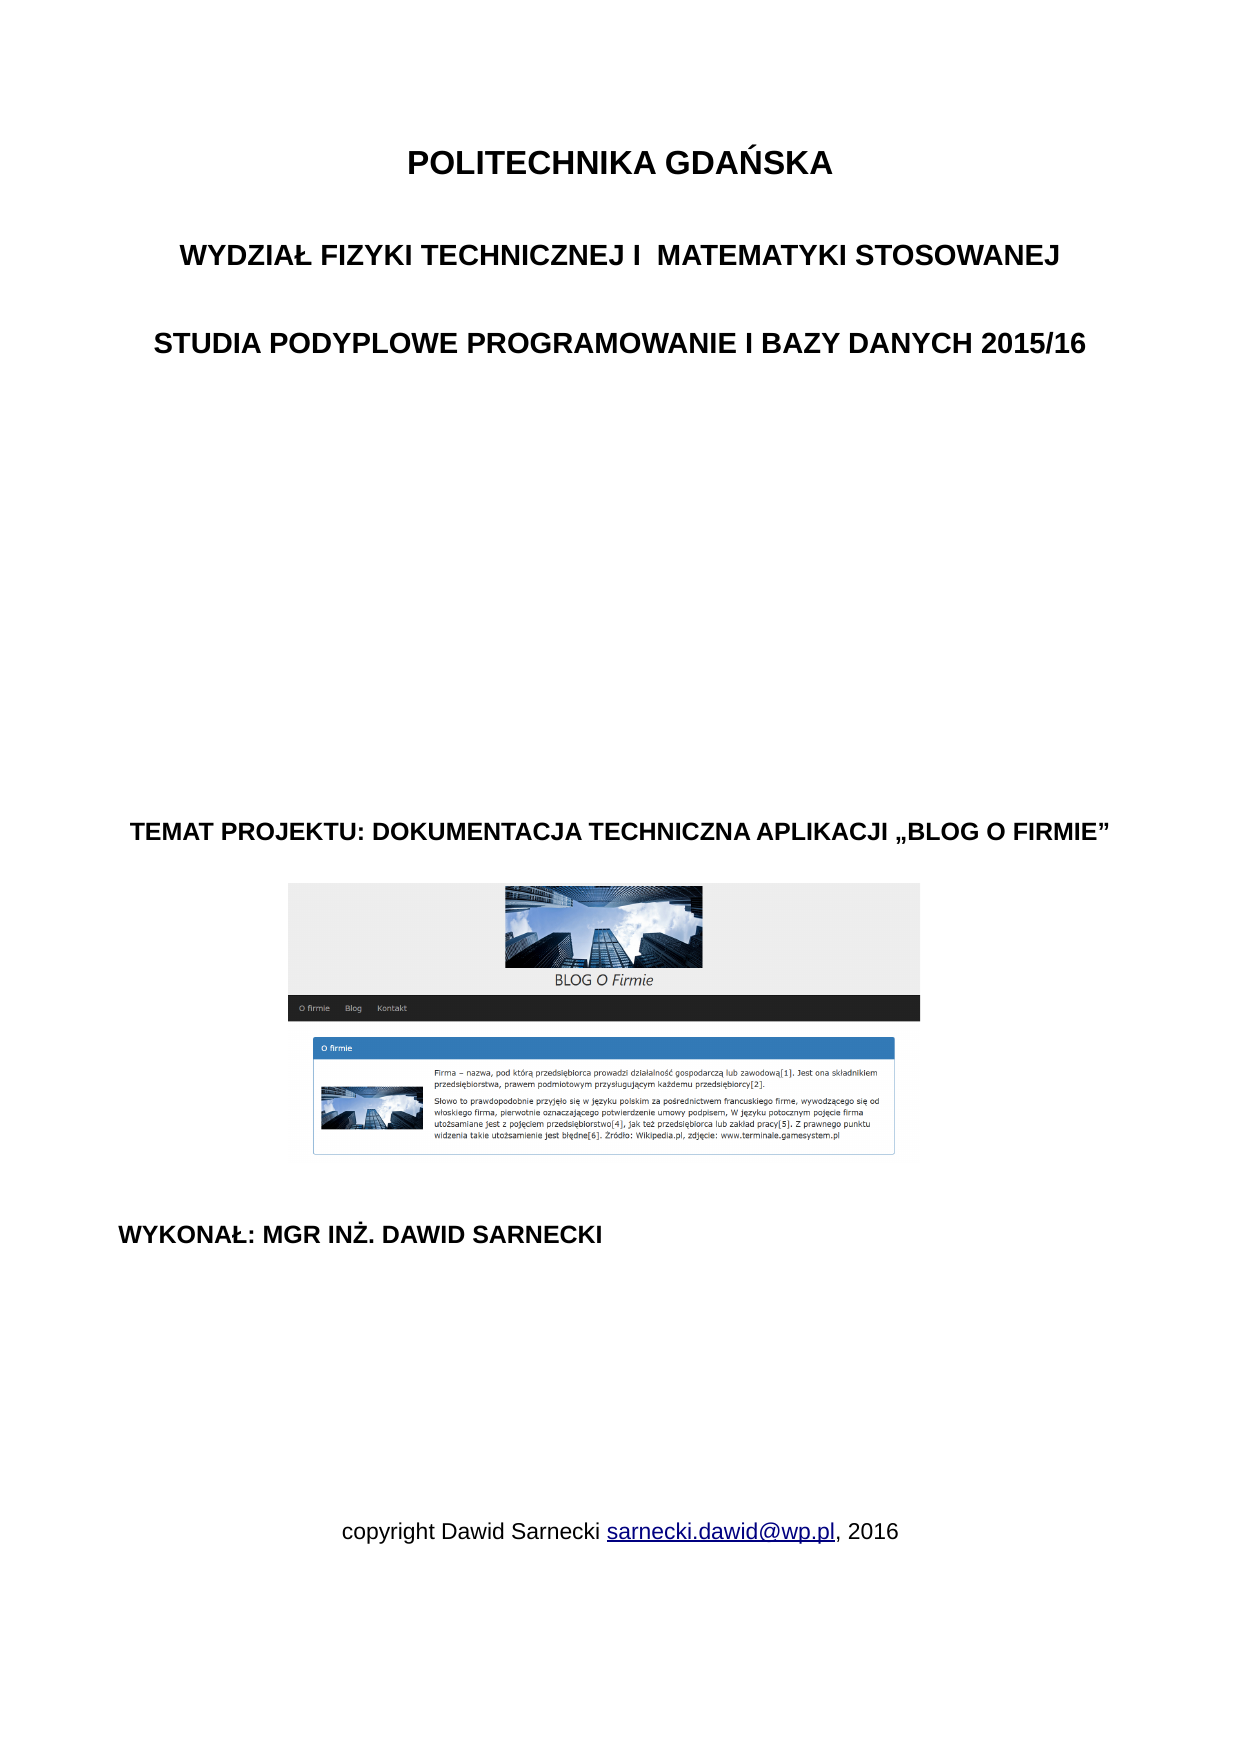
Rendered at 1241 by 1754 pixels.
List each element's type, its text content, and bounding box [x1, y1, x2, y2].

subtitle TEMAT PROJEKTU: DOKUMENTACJA TECHNICZNA APLIKACJI „BLOG O FIRMIE” [118, 817, 1122, 846]
text WYDZIAŁ FIZYKI TECHNICZNEJ I MATEMATYKI STOSOWANEJ [118, 238, 1122, 272]
text STUDIA PODYPLOWE PROGRAMOWANIE I BAZY DANYCH 2015/16 [118, 326, 1122, 359]
subtitle WYKONAŁ: mgr inż. Dawid SaRNECKI [118, 1220, 1122, 1249]
text copyright Dawid Sarnecki sarnecki.dawid@wp.pl, 2016 [118, 1518, 1122, 1544]
picture [288, 883, 921, 1163]
subtitle POLITECHNIKA GDAŃSKA [118, 143, 1122, 182]
